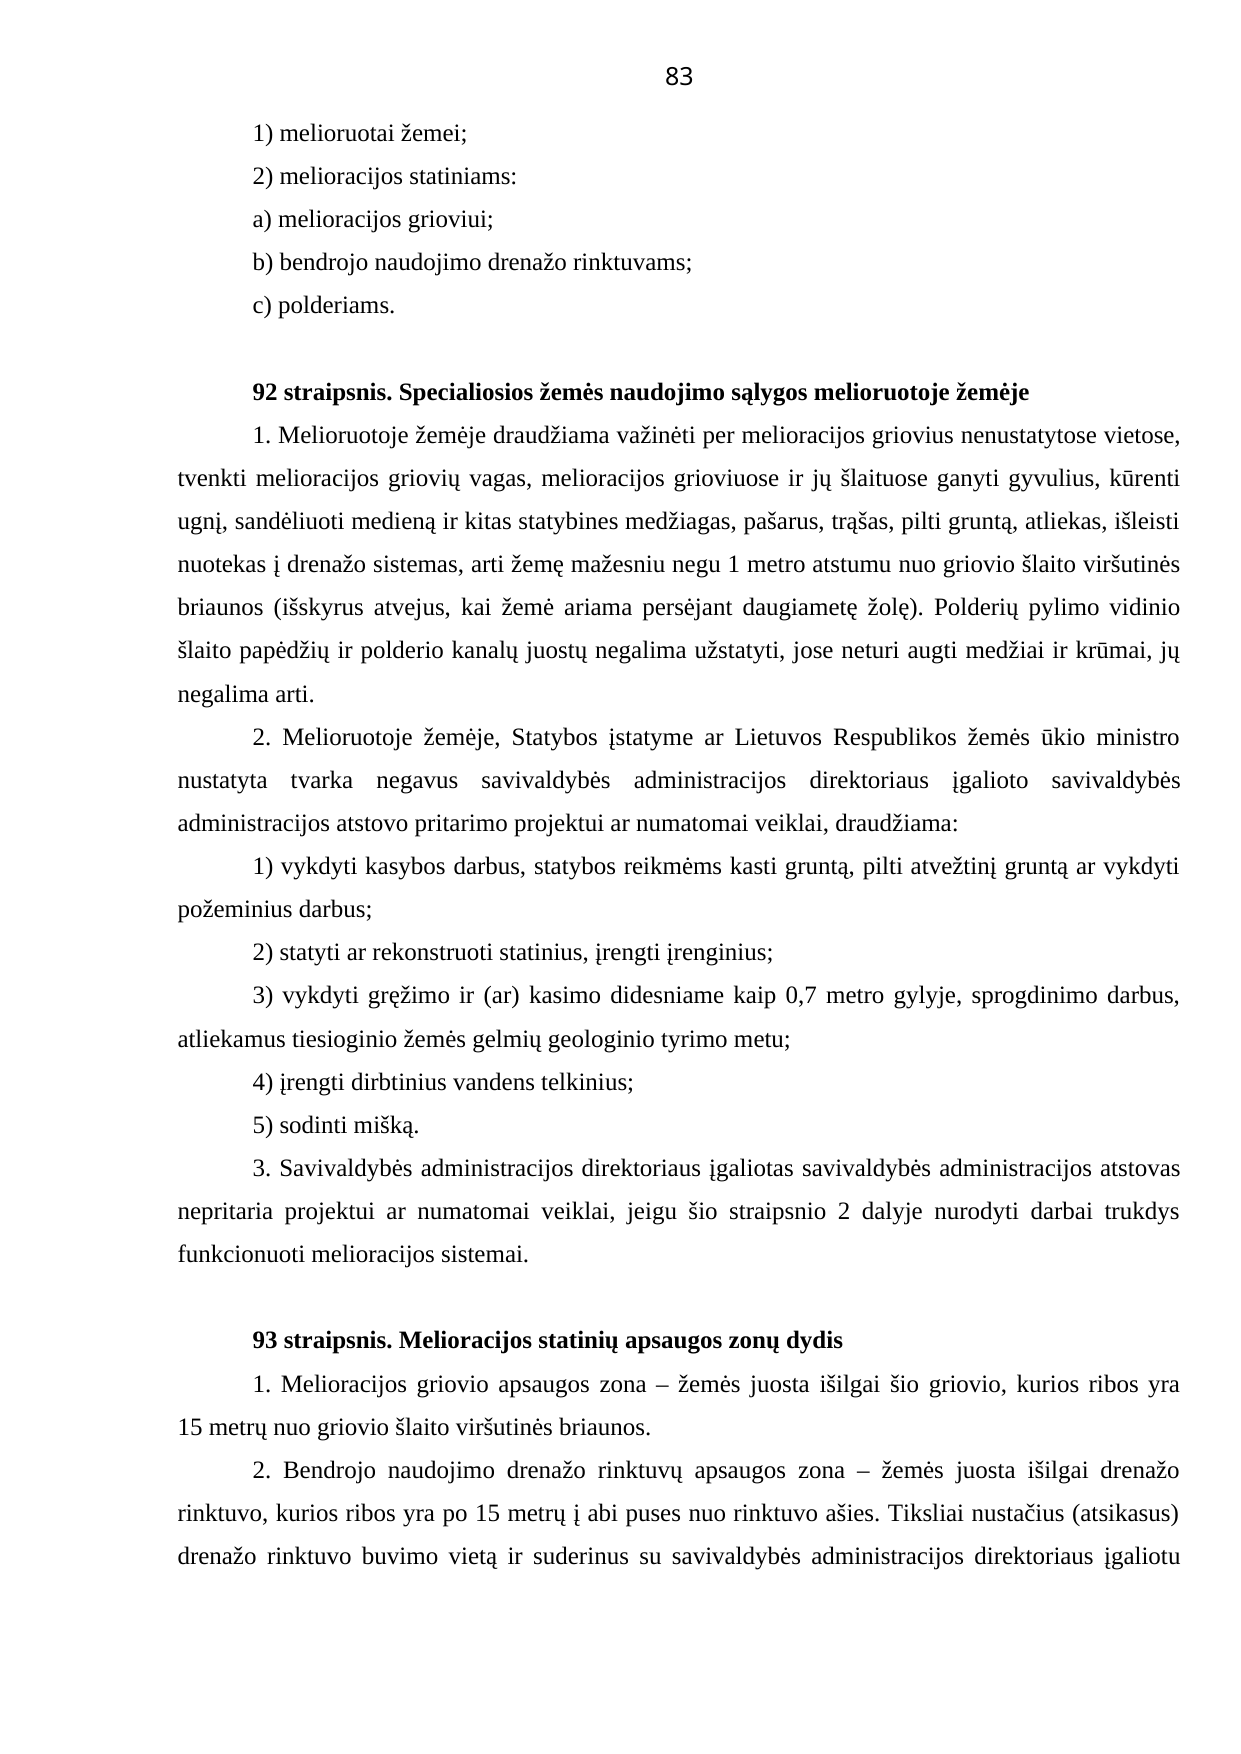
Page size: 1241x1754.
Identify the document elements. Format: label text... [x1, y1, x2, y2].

text 2) melioracijos statiniams: [177, 161, 1181, 190]
text 5) sodinti mišką. [177, 1110, 1181, 1139]
text 1. Melioruotoje žemėje draudžiama važinėti per melioracijos griovius nenustatytose vietose, tvenkti melioracijos griovių vagas, melioracijos grioviuose ir jų šlaituose ganyti gyvulius, kūrenti ugnį, sandėliuoti medieną ir kitas statybines medžiagas, pašarus, trąšas, pilti gruntą, atliekas, išleisti nuotekas į drenažo sistemas, arti žemę mažesniu negu 1 metro atstumu nuo griovio šlaito viršutinės briaunos (išskyrus atvejus, kai žemė ariama persėjant daugiametę žolę). Polderių pylimo vidinio šlaito papėdžių ir polderio kanalų juostų negalima užstatyti, jose neturi augti medžiai ir krūmai, jų negalima arti. [177, 420, 1181, 707]
text 2. Bendrojo naudojimo drenažo rinktuvų apsaugos zona – žemės juosta išilgai drenažo rinktuvo, kurios ribos yra po 15 metrų į abi puses nuo rinktuvo ašies. Tiksliai nustačius (atsikasus) drenažo rinktuvo buvimo vietą ir suderinus su savivaldybės administracijos direktoriaus įgaliotu [177, 1455, 1181, 1570]
text 4) įrengti dirbtinius vandens telkinius; [177, 1067, 1181, 1096]
text 2) statyti ar rekonstruoti statinius, įrengti įrenginius; [177, 937, 1181, 966]
text a) melioracijos grioviui; [177, 204, 1181, 233]
text 1. Melioracijos griovio apsaugos zona – žemės juosta išilgai šio griovio, kurios ribos yra 15 metrų nuo griovio šlaito viršutinės briaunos. [177, 1369, 1181, 1441]
text c) polderiams. [177, 291, 1181, 319]
text 1) melioruotai žemei; [177, 118, 1181, 147]
text 1) vykdyti kasybos darbus, statybos reikmėms kasti gruntą, pilti atvežtinį gruntą ar vykdyti požeminius darbus; [177, 851, 1181, 923]
text 3. Savivaldybės administracijos direktoriaus įgaliotas savivaldybės administracijos atstovas nepritaria projektui ar numatomai veiklai, jeigu šio straipsnio 2 dalyje nurodyti darbai trukdys funkcionuoti melioracijos sistemai. [177, 1153, 1181, 1268]
text 3) vykdyti gręžimo ir (ar) kasimo didesniame kaip 0,7 metro gylyje, sprogdinimo darbus, atliekamus tiesioginio žemės gelmių geologinio tyrimo metu; [177, 981, 1181, 1052]
text 93 straipsnis. Melioracijos statinių apsaugos zonų dydis [177, 1326, 1181, 1354]
text 2. Melioruotoje žemėje, Statybos įstatyme ar Lietuvos Respublikos žemės ūkio ministro nustatyta tvarka negavus savivaldybės administracijos direktoriaus įgalioto savivaldybės administracijos atstovo pritarimo projektui ar numatomai veiklai, draudžiama: [177, 722, 1181, 837]
text b) bendrojo naudojimo drenažo rinktuvams; [177, 247, 1181, 276]
text 92 straipsnis. Specialiosios žemės naudojimo sąlygos melioruotoje žemėje [177, 377, 1181, 406]
